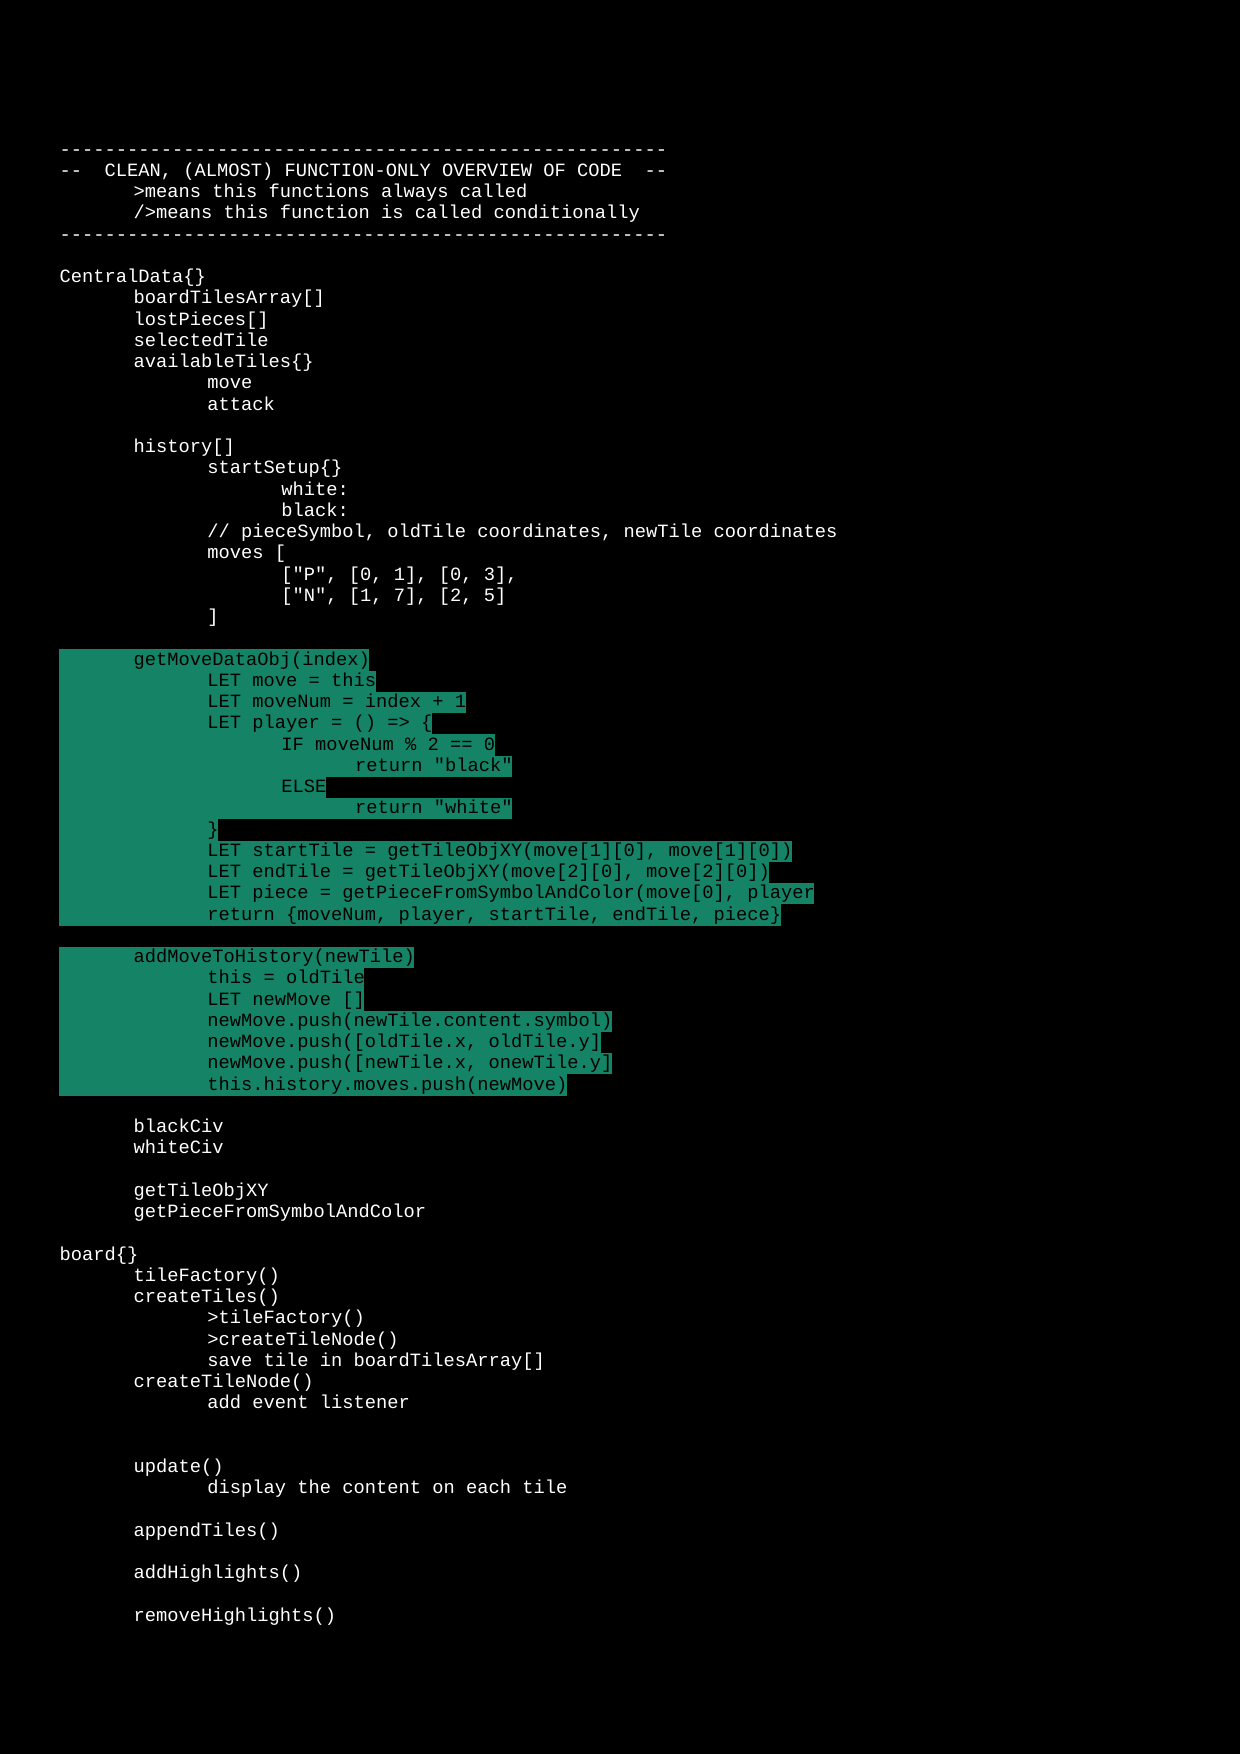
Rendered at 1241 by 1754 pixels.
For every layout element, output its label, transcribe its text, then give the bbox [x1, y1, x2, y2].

text availableTiles{} [59, 352, 1240, 373]
text move [59, 373, 1240, 394]
text display the content on each tile [59, 1478, 1240, 1499]
text createTileNode() [59, 1372, 1240, 1393]
text LET moveNum = index + 1 [59, 692, 1240, 713]
text board{} [59, 1244, 1240, 1266]
text appendTiles() [59, 1521, 1240, 1542]
text return "black" [59, 756, 1240, 777]
text removeHighlights() [59, 1606, 1240, 1627]
text black: [59, 501, 1240, 522]
text getMoveDataObj(index) [59, 649, 1240, 671]
text update() [59, 1457, 1240, 1478]
text getTileObjXY [59, 1181, 1240, 1202]
text save tile in boardTilesArray[] [59, 1351, 1240, 1372]
text getPieceFromSymbolAndColor [59, 1202, 1240, 1223]
text white: [59, 479, 1240, 501]
text lostPieces[] [59, 309, 1240, 331]
text LET move = this [59, 671, 1240, 692]
text this.history.moves.push(newMove) [59, 1074, 1240, 1096]
text history[] [59, 437, 1240, 458]
text } [59, 819, 1240, 841]
text ------------------------------------------------------ [59, 224, 1240, 246]
text blackCiv [59, 1117, 1240, 1138]
text ------------------------------------------------------ [59, 139, 1240, 161]
text this = oldTile [59, 968, 1240, 989]
text >tileFactory() [59, 1308, 1240, 1329]
text whiteCiv [59, 1138, 1240, 1159]
text -- CLEAN, (ALMOST) FUNCTION-ONLY OVERVIEW OF CODE -- [59, 161, 1240, 182]
text LET endTile = getTileObjXY(move[2][0], move[2][0]) [59, 862, 1240, 883]
text return "white" [59, 798, 1240, 819]
text />means this function is called conditionally [59, 203, 1240, 224]
text boardTilesArray[] [59, 288, 1240, 309]
text addMoveToHistory(newTile) [59, 947, 1240, 968]
text ["N", [1, 7], [2, 5] [59, 586, 1240, 607]
text ["P", [0, 1], [0, 3], [59, 564, 1240, 586]
text ] [59, 607, 1240, 628]
text LET piece = getPieceFromSymbolAndColor(move[0], player [59, 883, 1240, 904]
text newMove.push([oldTile.x, oldTile.y] [59, 1032, 1240, 1053]
text createTiles() [59, 1287, 1240, 1308]
text return {moveNum, player, startTile, endTile, piece} [59, 904, 1240, 926]
text attack [59, 394, 1240, 416]
text addHighlights() [59, 1563, 1240, 1584]
text >createTileNode() [59, 1329, 1240, 1351]
text tileFactory() [59, 1266, 1240, 1287]
text newMove.push(newTile.content.symbol) [59, 1011, 1240, 1032]
text >means this functions always called [59, 182, 1240, 203]
text add event listener [59, 1393, 1240, 1414]
text startSetup{} [59, 458, 1240, 479]
text LET player = () => { [59, 713, 1240, 734]
text CentralData{} [59, 267, 1240, 288]
text // pieceSymbol, oldTile coordinates, newTile coordinates [59, 522, 1240, 543]
text newMove.push([newTile.x, onewTile.y] [59, 1053, 1240, 1074]
text ELSE [59, 777, 1240, 798]
text LET startTile = getTileObjXY(move[1][0], move[1][0]) [59, 841, 1240, 862]
text IF moveNum % 2 == 0 [59, 734, 1240, 756]
text moves [ [59, 543, 1240, 564]
text LET newMove [] [59, 989, 1240, 1011]
text selectedTile [59, 331, 1240, 352]
